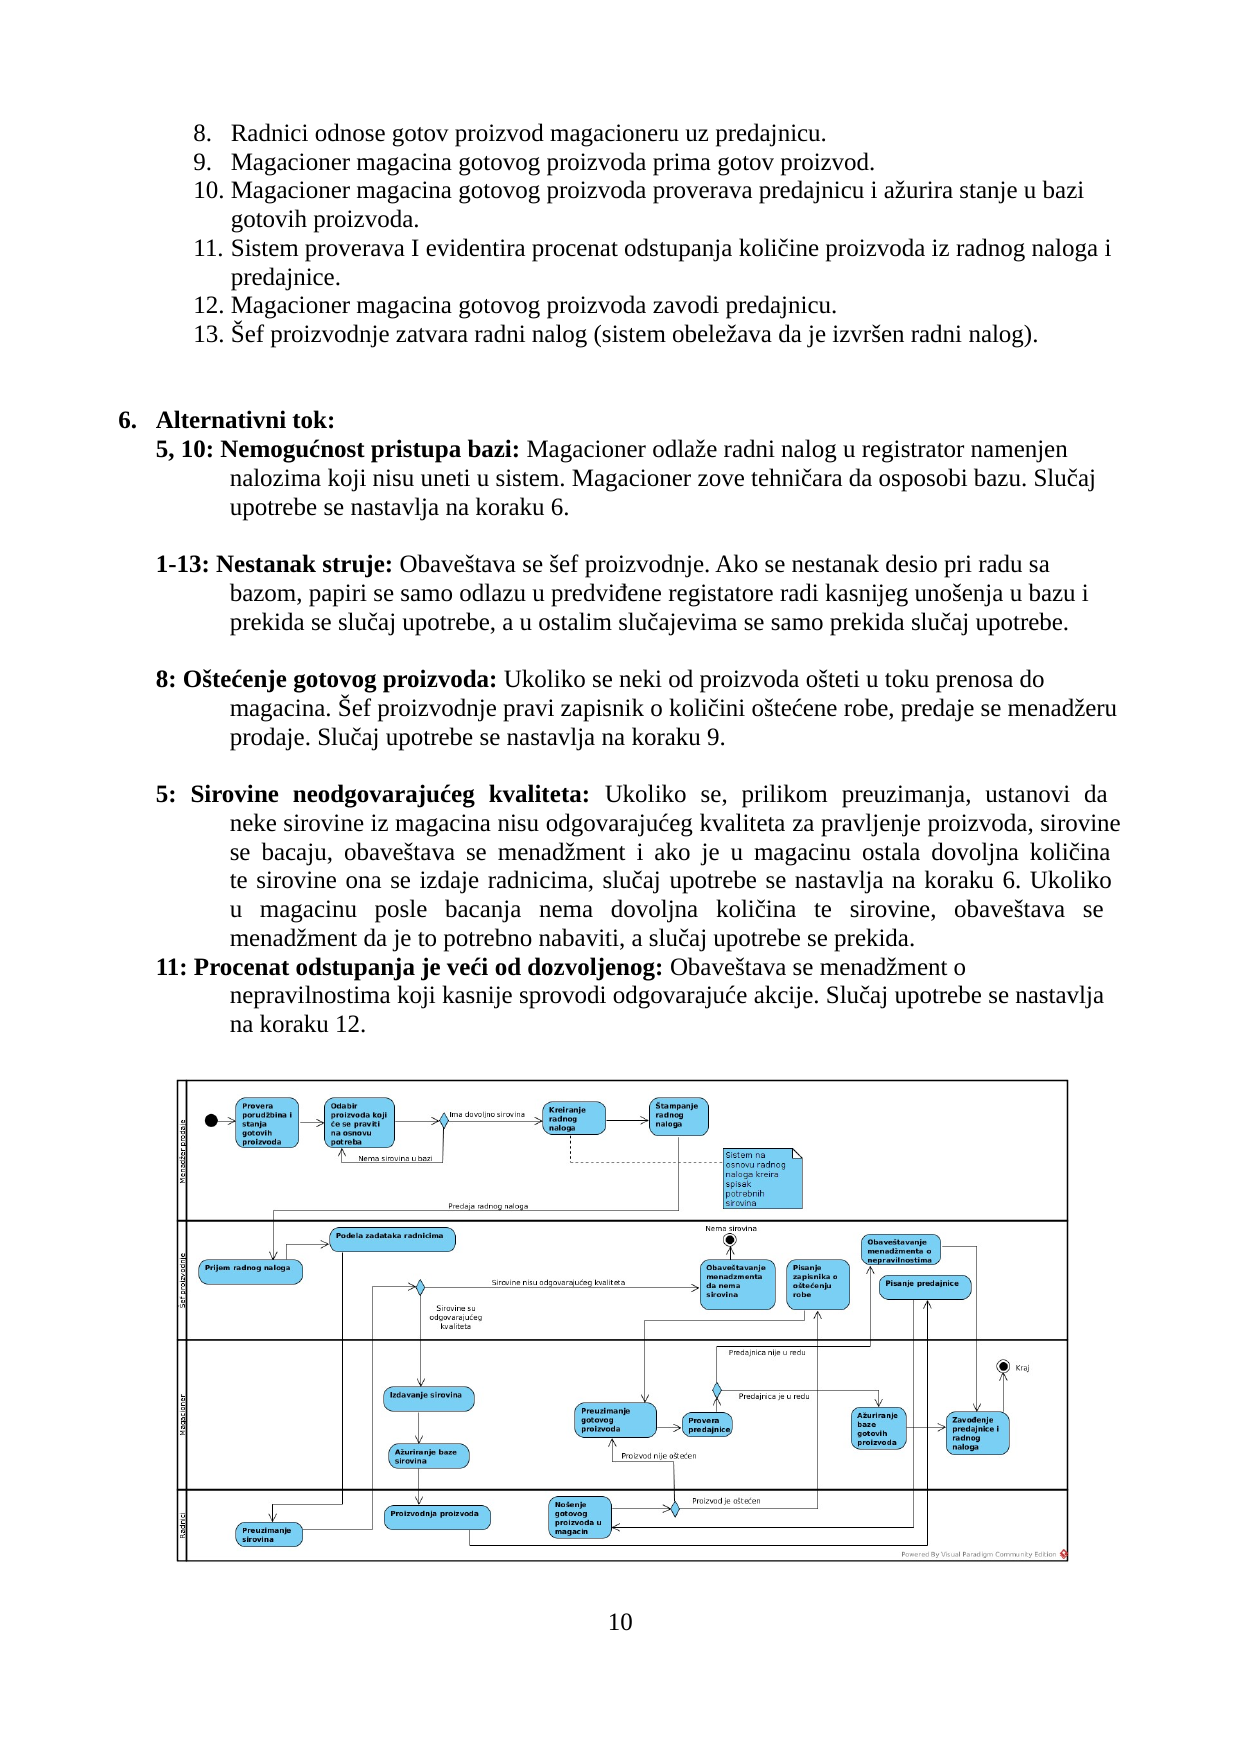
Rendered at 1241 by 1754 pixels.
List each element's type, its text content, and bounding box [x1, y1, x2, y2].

list Magacioner magacina gotovog proizvoda proverava predajnicu i ažurira stanje u bazi gotovih proizvoda. [193, 176, 1122, 233]
list 5: Sirovine neodgovarajućeg kvaliteta: Ukoliko se, prilikom preuzimanja, ustanovi da neke sirovine iz magacina nisu odgovarajućeg kvaliteta za pravljenje proizvoda, sirovine se bacaju, obaveštava se menadžment i ako je u magacinu ostala dovoljna količina te sirovine ona se izdaje radnicima, slučaj upotrebe se nastavlja na koraku 6. Ukoliko u magacinu posle bacanja nema dovoljna količina te sirovine, obaveštava se menadžment da je to potrebno nabaviti, a slučaj upotrebe se prekida. [118, 779, 1122, 952]
list Magacioner magacina gotovog proizvoda prima gotov proizvod. [193, 147, 1122, 176]
list 5, 10: Nemogućnost pristupa bazi: Magacioner odlaže radni nalog u registrator namenjen nalozima koji nisu uneti u sistem. Magacioner zove tehničara da osposobi bazu. Slučaj upotrebe se nastavlja na koraku 6. [118, 434, 1122, 521]
list Radnici odnose gotov proizvod magacioneru uz predajnicu. [193, 118, 1122, 147]
list Alternativni tok: [118, 406, 1122, 434]
list Sistem proverava I evidentira procenat odstupanja količine proizvoda iz radnog naloga i predajnice. [193, 233, 1122, 291]
list Šef proizvodnje zatvara radni nalog (sistem obeležava da je izvršen radni nalog). [193, 319, 1122, 348]
list 1-13: Nestanak struje: Obaveštava se šef proizvodnje. Ako se nestanak desio pri radu sa bazom, papiri se samo odlazu u predviđene registatore radi kasnijeg unošenja u bazu i prekida se slučaj upotrebe, a u ostalim slučajevima se samo prekida slučaj upotrebe. [118, 549, 1122, 636]
list 11: Procenat odstupanja je veći od dozvoljenog: Obaveštava se menadžment o nepravilnostima koji kasnije sprovodi odgovarajuće akcije. Slučaj upotrebe se nastavlja na koraku 12. [118, 952, 1122, 1038]
list 8: Oštećenje gotovog proizvoda: Ukoliko se neki od proizvoda ošteti u toku prenosa do magacina. Šef proizvodnje pravi zapisnik o količini oštećene robe, predaje se menadžeru prodaje. Slučaj upotrebe se nastavlja na koraku 9. [118, 664, 1122, 751]
list Magacioner magacina gotovog proizvoda zavodi predajnicu. [193, 291, 1122, 319]
picture [175, 1078, 1070, 1564]
